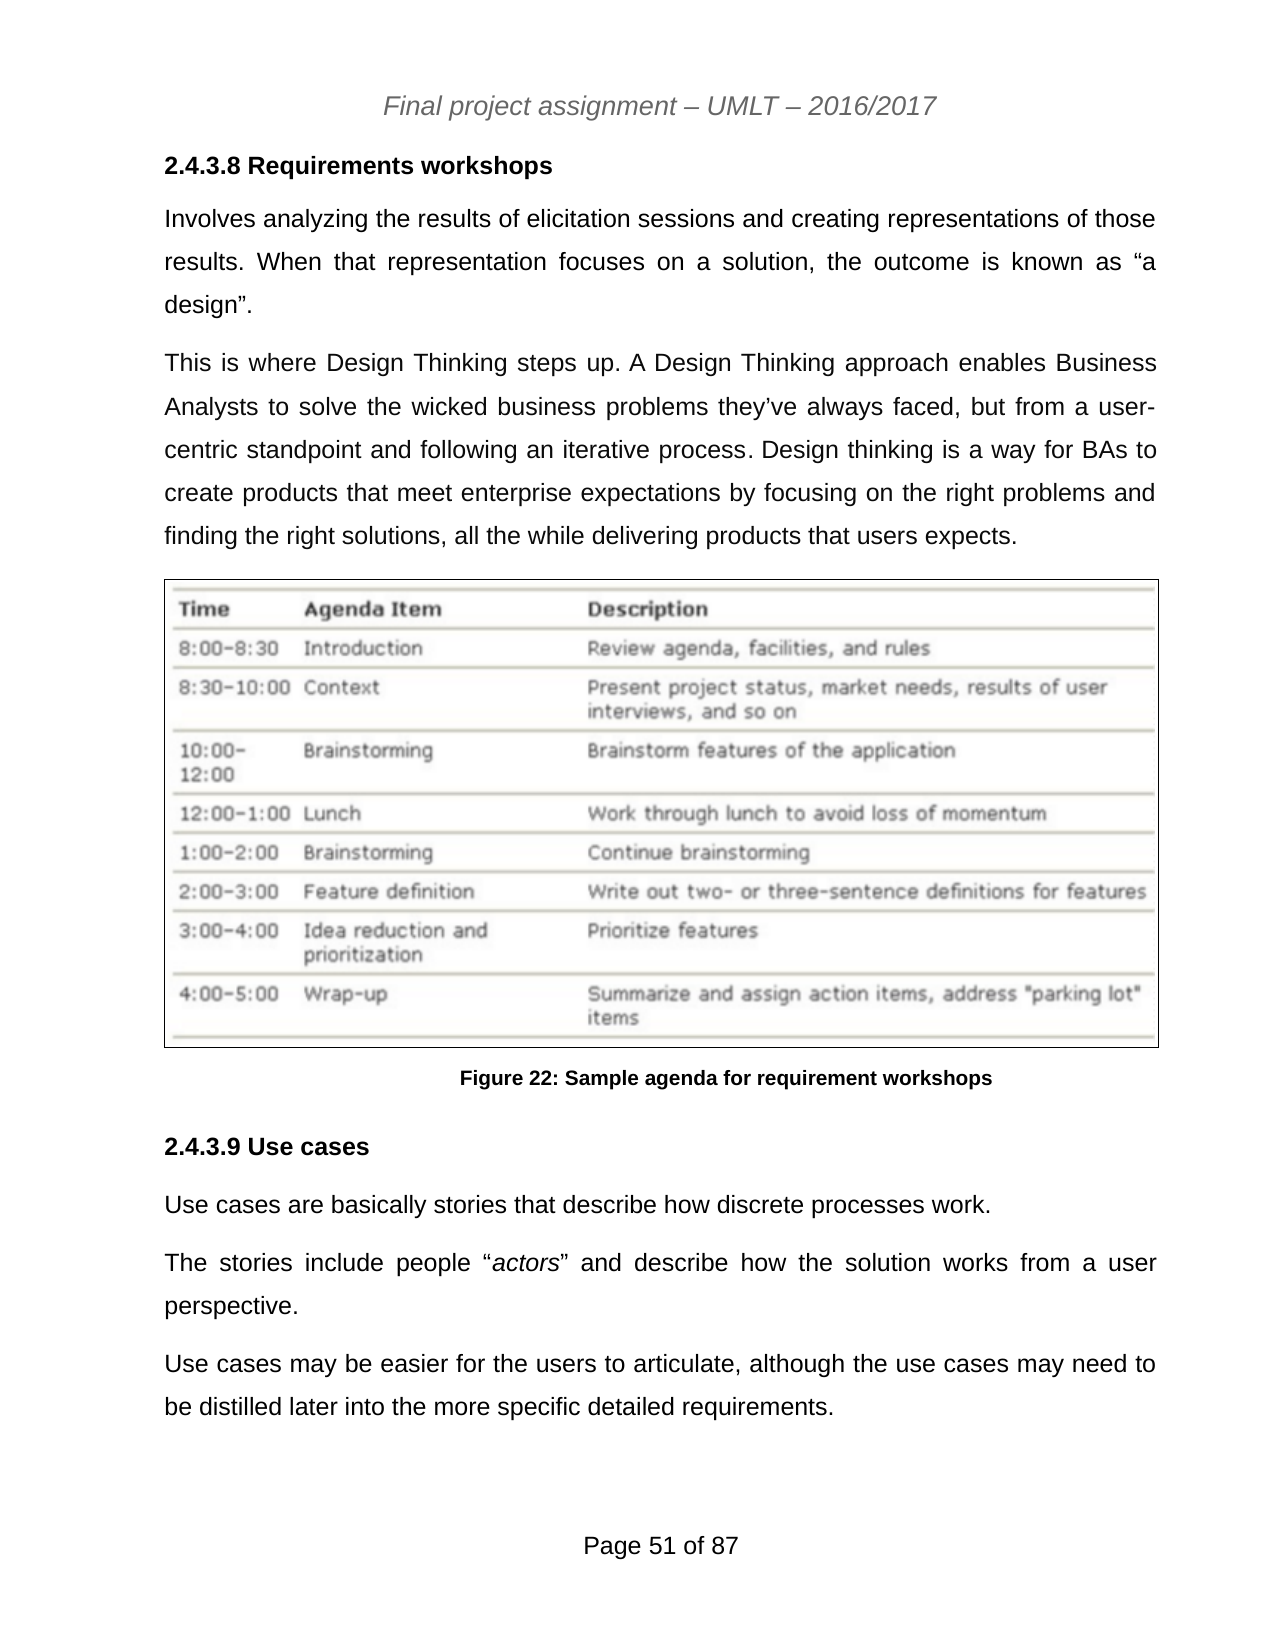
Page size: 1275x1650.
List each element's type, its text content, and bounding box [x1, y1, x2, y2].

subtitle 2.4.3.8 Requirements workshops [164, 151, 1158, 180]
text Involves analyzing the results of elicitation sessions and creating representations of those results. When that representation focuses on a solution, the outcome is known as “a design”. [164, 204, 1158, 319]
subtitle 2.4.3.9 Use cases [164, 1132, 1158, 1161]
text Figure 22: Sample agenda for requirement workshops [164, 1048, 1158, 1091]
picture [167, 582, 1155, 1045]
text The stories include people “actors” and describe how the solution works from a user perspective. [164, 1248, 1158, 1320]
text This is where Design Thinking steps up. A Design Thinking approach enables Business Analysts to solve the wicked business problems they’ve always faced, but from a user-centric standpoint and following an iterative process. Design thinking is a way for BAs to create products that meet enterprise expectations by focusing on the right problems and finding the right solutions, all the while delivering products that users expects. [164, 348, 1158, 549]
text [165, 580, 1158, 1047]
text Use cases may be easier for the users to articulate, although the use cases may need to be distilled later into the more specific detailed requirements. [164, 1349, 1158, 1421]
text Use cases are basically stories that describe how discrete processes work. [164, 1190, 1158, 1219]
